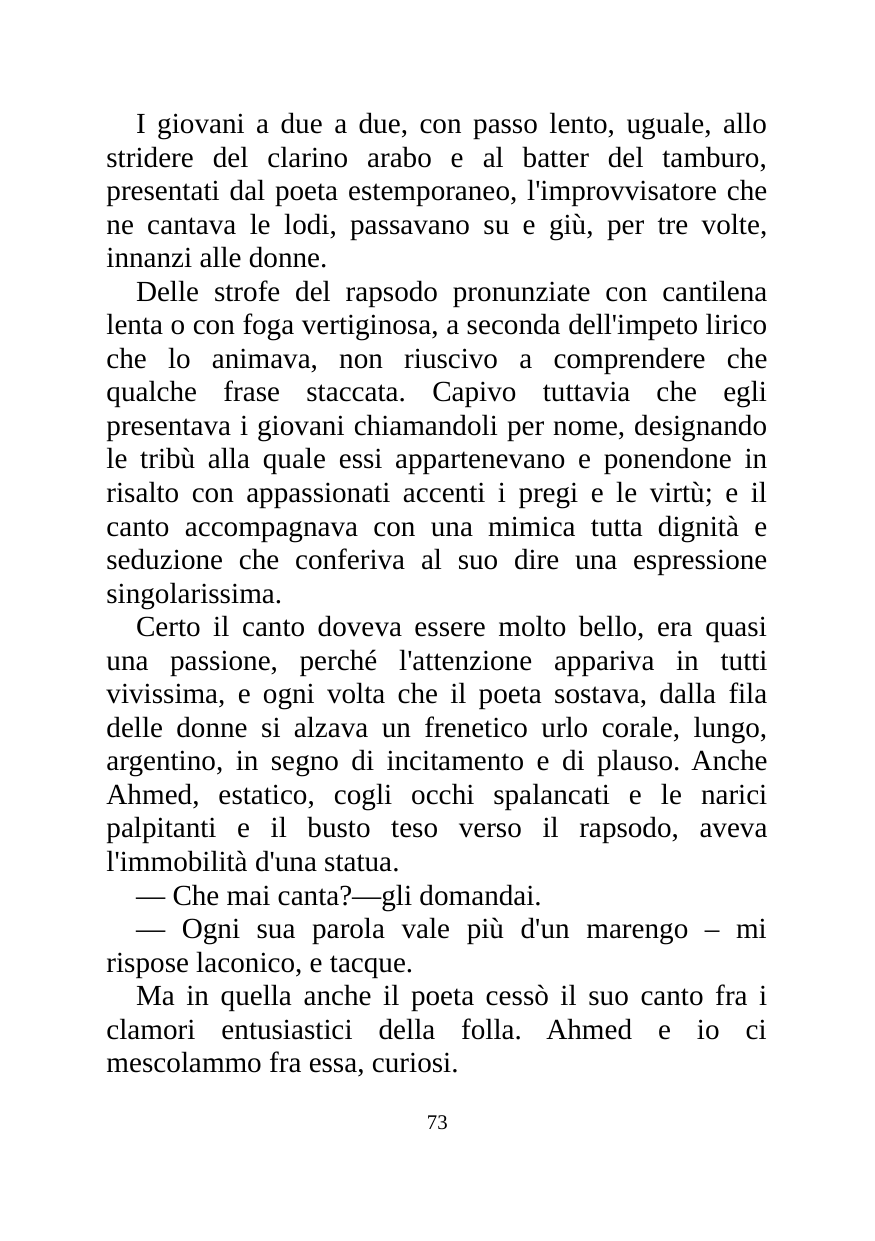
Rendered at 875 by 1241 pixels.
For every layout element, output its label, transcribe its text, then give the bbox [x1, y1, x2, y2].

text — Che mai canta?—gli domandai. [106, 878, 768, 911]
text Delle strofe del rapsodo pronunziate con cantilena lenta o con foga vertiginosa, a seconda dell'impeto lirico che lo animava, non riuscivo a comprendere che qualche frase staccata. Capivo tuttavia che egli presentava i giovani chiamandoli per nome, designando le tribù alla quale essi appartenevano e ponendone in risalto con appassionati accenti i pregi e le virtù; e il canto accompagnava con una mimica tutta dignità e seduzione che conferiva al suo dire una espressione singolarissima. [106, 274, 768, 609]
text I giovani a due a due, con passo lento, uguale, allo stridere del clarino arabo e al batter del tamburo, presentati dal poeta estemporaneo, l'improvvisatore che ne cantava le lodi, passavano su e giù, per tre volte, innanzi alle donne. [106, 106, 768, 274]
text Certo il canto doveva essere molto bello, era quasi una passione, perché l'attenzione appariva in tutti vivissima, e ogni volta che il poeta sostava, dalla fila delle donne si alzava un frenetico urlo corale, lungo, argentino, in segno di incitamento e di plauso. Anche Ahmed, estatico, cogli occhi spalancati e le narici palpitanti e il busto teso verso il rapsodo, aveva l'immobilità d'una statua. [106, 609, 768, 878]
text Ma in quella anche il poeta cessò il suo canto fra i clamori entusiastici della folla. Ahmed e io ci mescolammo fra essa, curiosi. [106, 978, 768, 1079]
text — Ogni sua parola vale più d'un marengo – mi rispose laconico, e tacque. [106, 911, 768, 978]
